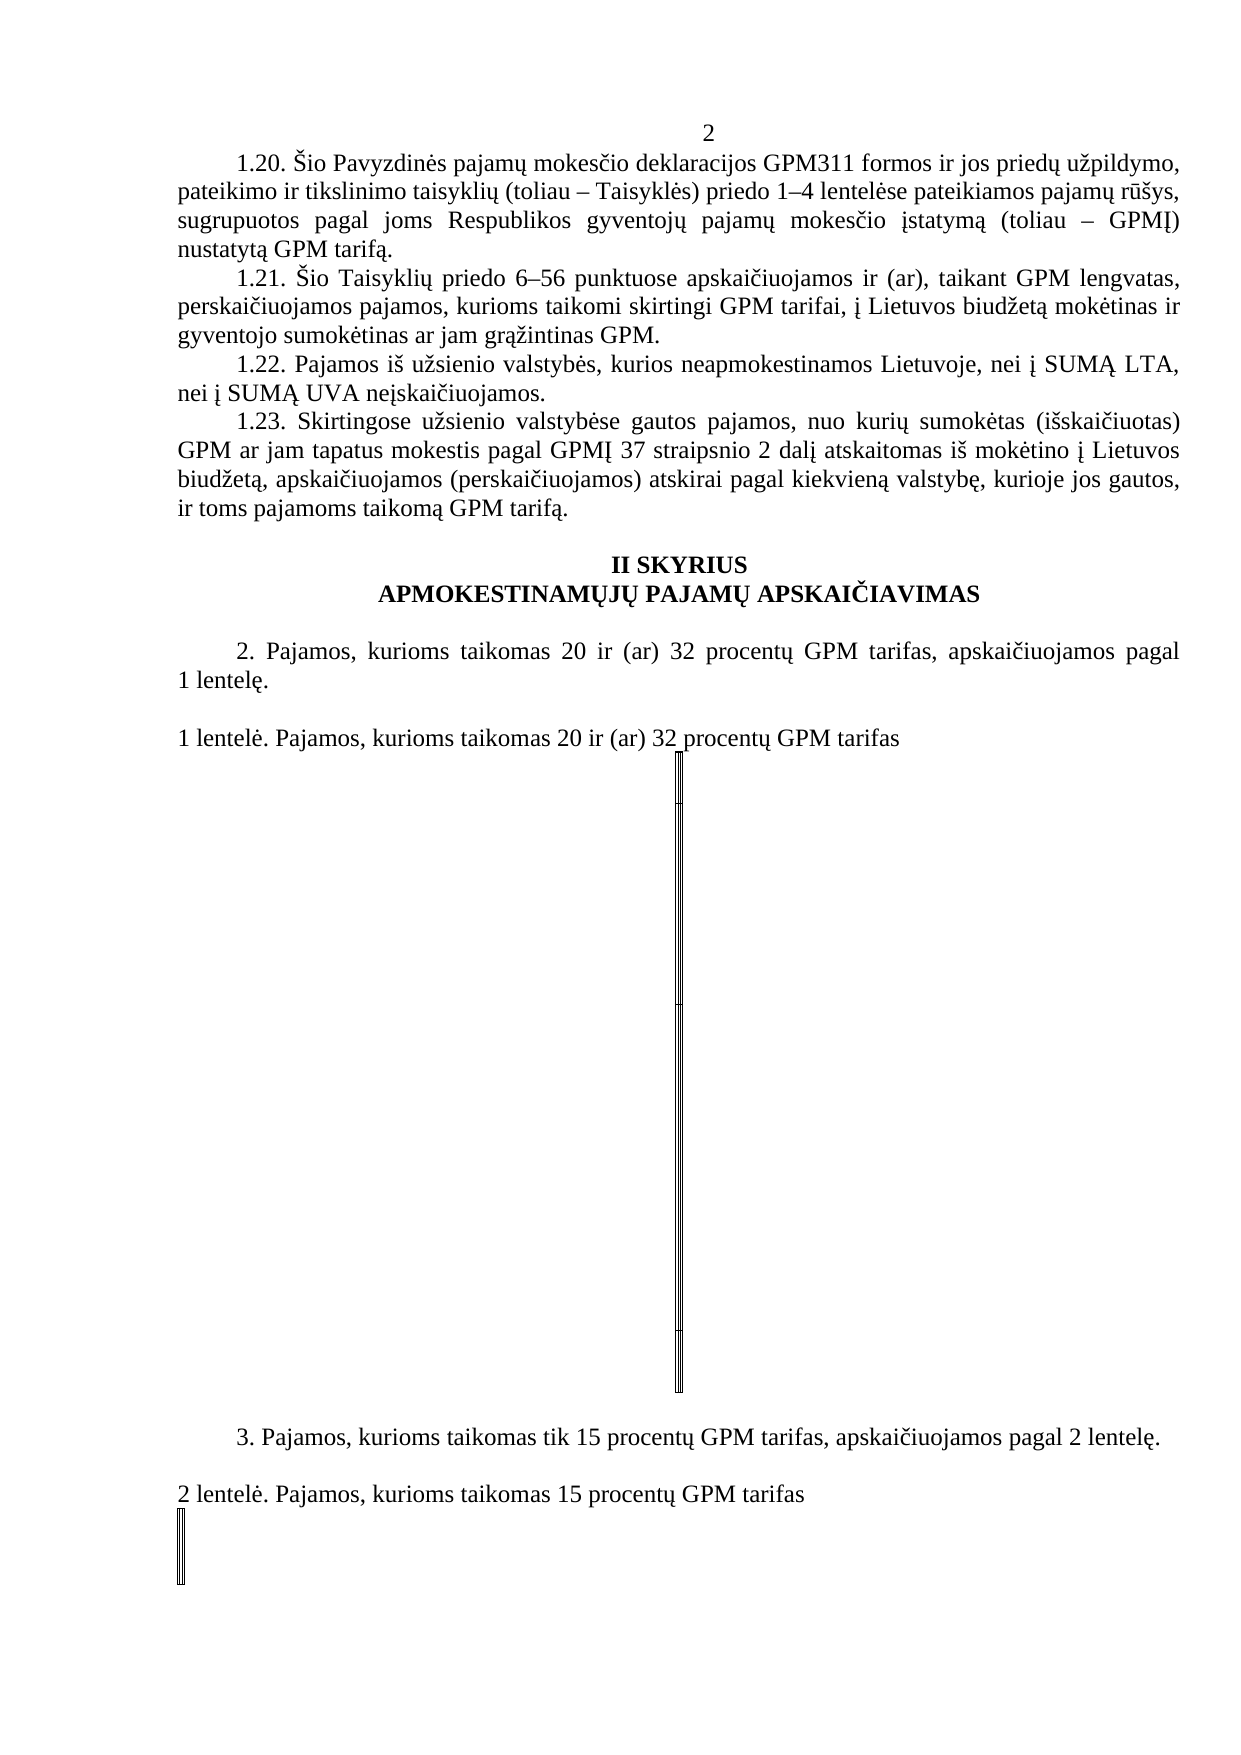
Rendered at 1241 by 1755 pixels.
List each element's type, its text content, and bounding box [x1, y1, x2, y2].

text 2 lentelė. Pajamos, kurioms taikomas 15 procentų GPM tarifas [177, 1479, 1181, 1508]
text 1.21. Šio Taisyklių priedo 6–56 punktuose apskaičiuojamos ir (ar), taikant GPM lengvatas, perskaičiuojamos pajamos, kurioms taikomi skirtingi GPM tarifai, į Lietuvos biudžetą mokėtinas ir gyventojo sumokėtinas ar jam grąžintinas GPM. [177, 263, 1181, 349]
text APMOKESTINAMŲJŲ PAJAMŲ APSKAIČIAVIMAS [177, 579, 1181, 608]
text II SKYRIUS [177, 550, 1181, 579]
text 1 lentelė. Pajamos, kurioms taikomas 20 ir (ar) 32 procentų GPM tarifas [177, 723, 1181, 751]
text 2. Pajamos, kurioms taikomas 20 ir (ar) 32 procentų GPM tarifas, apskaičiuojamos pagal 1 lentelę. [177, 636, 1181, 694]
text 3. Pajamos, kurioms taikomas tik 15 procentų GPM tarifas, apskaičiuojamos pagal 2 lentelę. [177, 1422, 1181, 1451]
text 1.20. Šio Pavyzdinės pajamų mokesčio deklaracijos GPM311 formos ir jos priedų užpildymo, pateikimo ir tikslinimo taisyklių (toliau – Taisyklės) priedo 1–4 lentelėse pateikiamos pajamų rūšys, sugrupuotos pagal joms Respublikos gyventojų pajamų mokesčio įstatymą (toliau – GPMĮ) nustatytą GPM tarifą. [177, 148, 1181, 263]
text 1.23. Skirtingose užsienio valstybėse gautos pajamos, nuo kurių sumokėtas (išskaičiuotas) GPM ar jam tapatus mokestis pagal GPMĮ 37 straipsnio 2 dalį atskaitomas iš mokėtino į Lietuvos biudžetą, apskaičiuojamos (perskaičiuojamos) atskirai pagal kiekvieną valstybę, kurioje jos gautos, ir toms pajamoms taikomą GPM tarifą. [177, 406, 1181, 521]
text 1.22. Pajamos iš užsienio valstybės, kurios neapmokestinamos Lietuvoje, nei į SUMĄ LTA, nei į SUMĄ UVA neįskaičiuojamos. [177, 349, 1181, 406]
